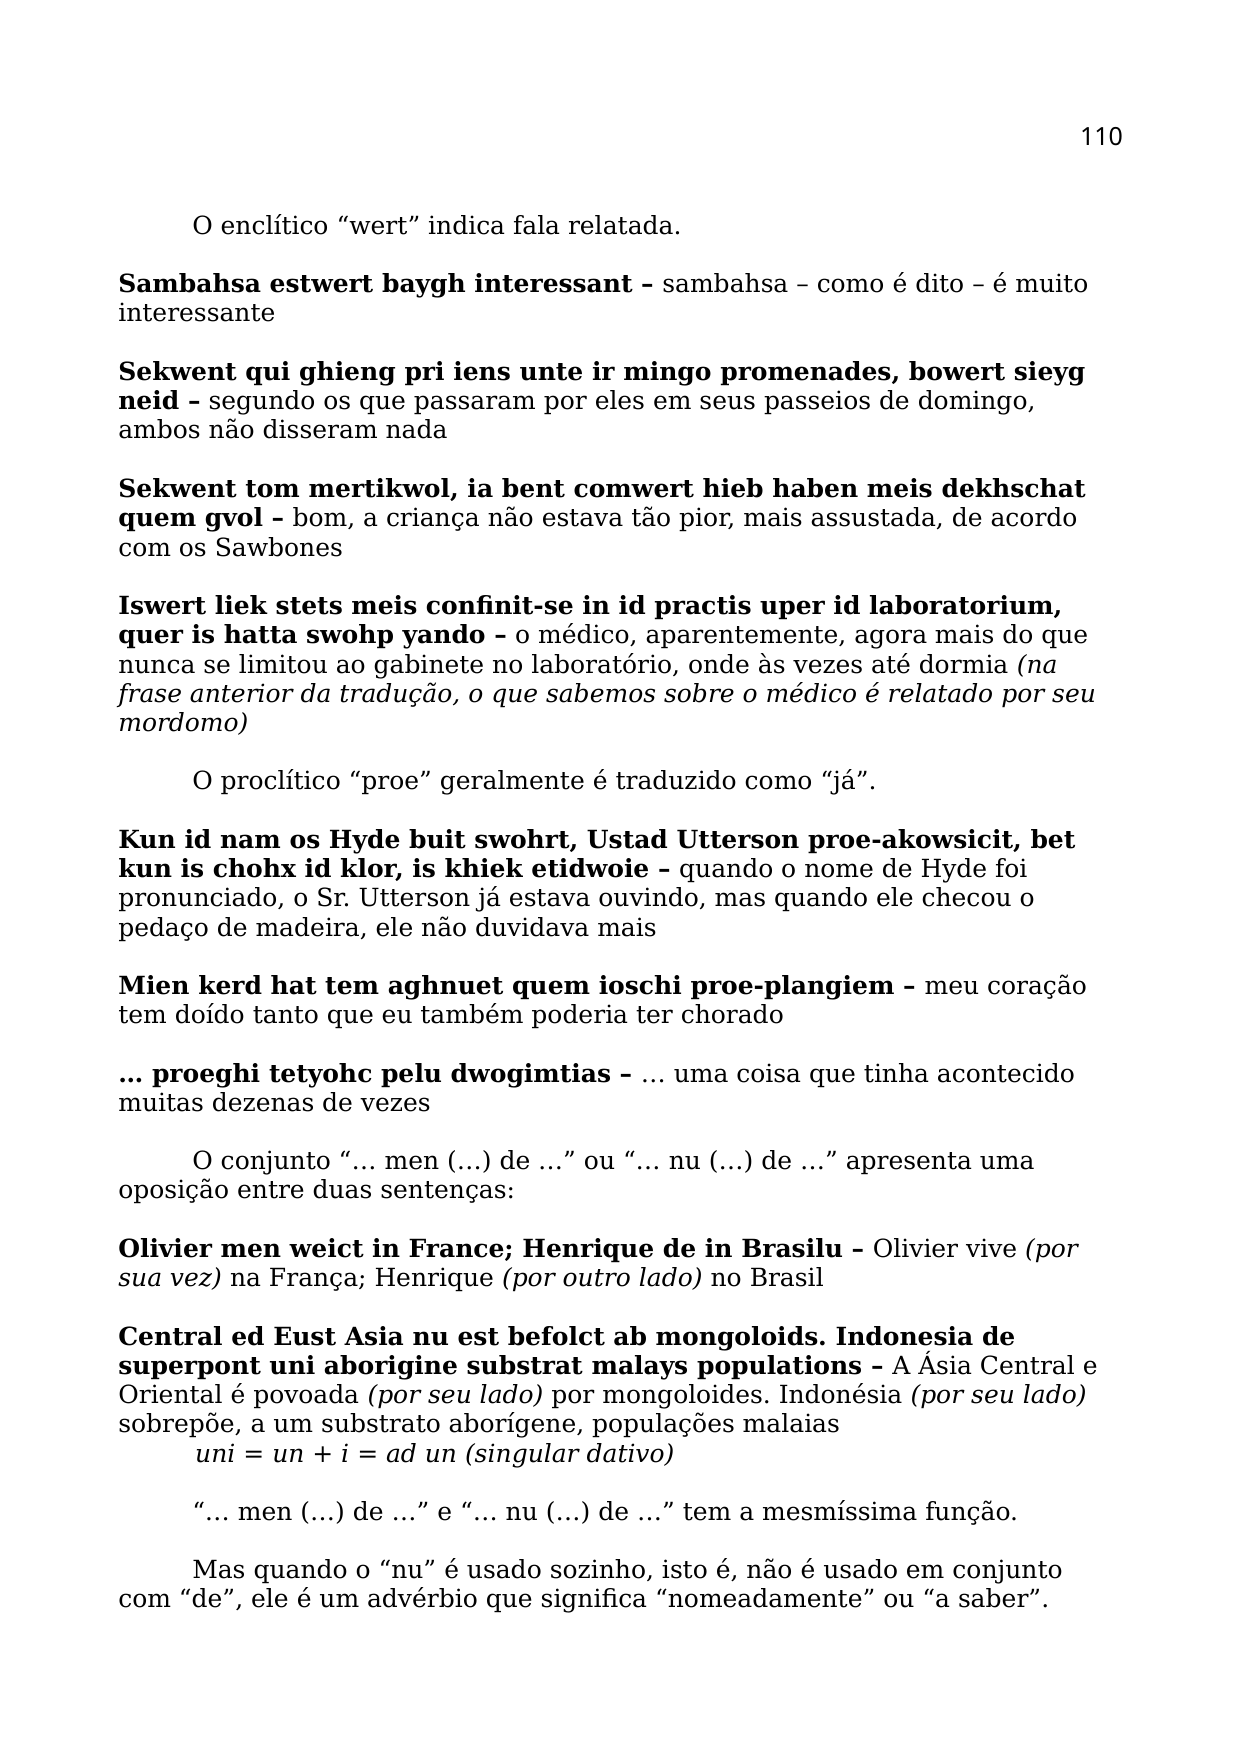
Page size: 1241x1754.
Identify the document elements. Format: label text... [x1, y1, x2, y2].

text Mas quando o “nu” é usado sozinho, isto é, não é usado em conjunto com “de”, ele é um advérbio que significa “nomeadamente” ou “a saber”. [118, 1555, 1123, 1614]
text Olivier men weict in France; Henrique de in Brasilu – Olivier vive (por sua vez) na França; Henrique (por outro lado) no Brasil [118, 1234, 1123, 1292]
text … proeghi tetyohc pelu dwogimtias – … uma coisa que tinha acontecido muitas dezenas de vezes [118, 1059, 1123, 1117]
text Sambahsa estwert baygh interessant – sambahsa – como é dito – é muito interessante [118, 269, 1123, 328]
text Iswert liek stets meis confinit-se in id practis uper id laboratorium, quer is hatta swohp yando – o médico, aparentemente, agora mais do que nunca se limitou ao gabinete no laboratório, onde às vezes até dormia (na frase anterior da tradução, o que sabemos sobre o médico é relatado por seu mordomo) [118, 591, 1123, 737]
text Central ed Eust Asia nu est befolct ab mongoloids. Indonesia de superpont uni aborigine substrat malays populations – A Ásia Central e Oriental é povoada (por seu lado) por mongoloides. Indonésia (por seu lado) sobrepõe, a um substrato aborígene, populações malaias [118, 1322, 1123, 1439]
text Sekwent tom mertikwol, ia bent comwert hieb haben meis dekhschat quem gvol – bom, a criança não estava tão pior, mais assustada, de acordo com os Sawbones [118, 474, 1123, 562]
text uni = un + i = ad un (singular dativo) [195, 1439, 1123, 1468]
text O conjunto “… men (…) de …” ou “… nu (…) de …” apresenta uma oposição entre duas sentenças: [118, 1146, 1123, 1205]
text Kun id nam os Hyde buit swohrt, Ustad Utterson proe-akowsicit, bet kun is chohx id klor, is khiek etidwoie – quando o nome de Hyde foi pronunciado, o Sr. Utterson já estava ouvindo, mas quando ele checou o pedaço de madeira, ele não duvidava mais [118, 825, 1123, 942]
text O proclítico “proe” geralmente é traduzido como “já”. [118, 766, 1123, 796]
text Sekwent qui ghieng pri iens unte ir mingo promenades, bowert sieyg neid – segundo os que passaram por eles em seus passeios de domingo, ambos não disseram nada [118, 357, 1123, 445]
text Mien kerd hat tem aghnuet quem ioschi proe-plangiem – meu coração tem doído tanto que eu também poderia ter chorado [118, 971, 1123, 1029]
text “… men (…) de …” e “… nu (…) de …” tem a mesmíssima função. [118, 1497, 1123, 1526]
text O enclítico “wert” indica fala relatada. [118, 211, 1123, 240]
